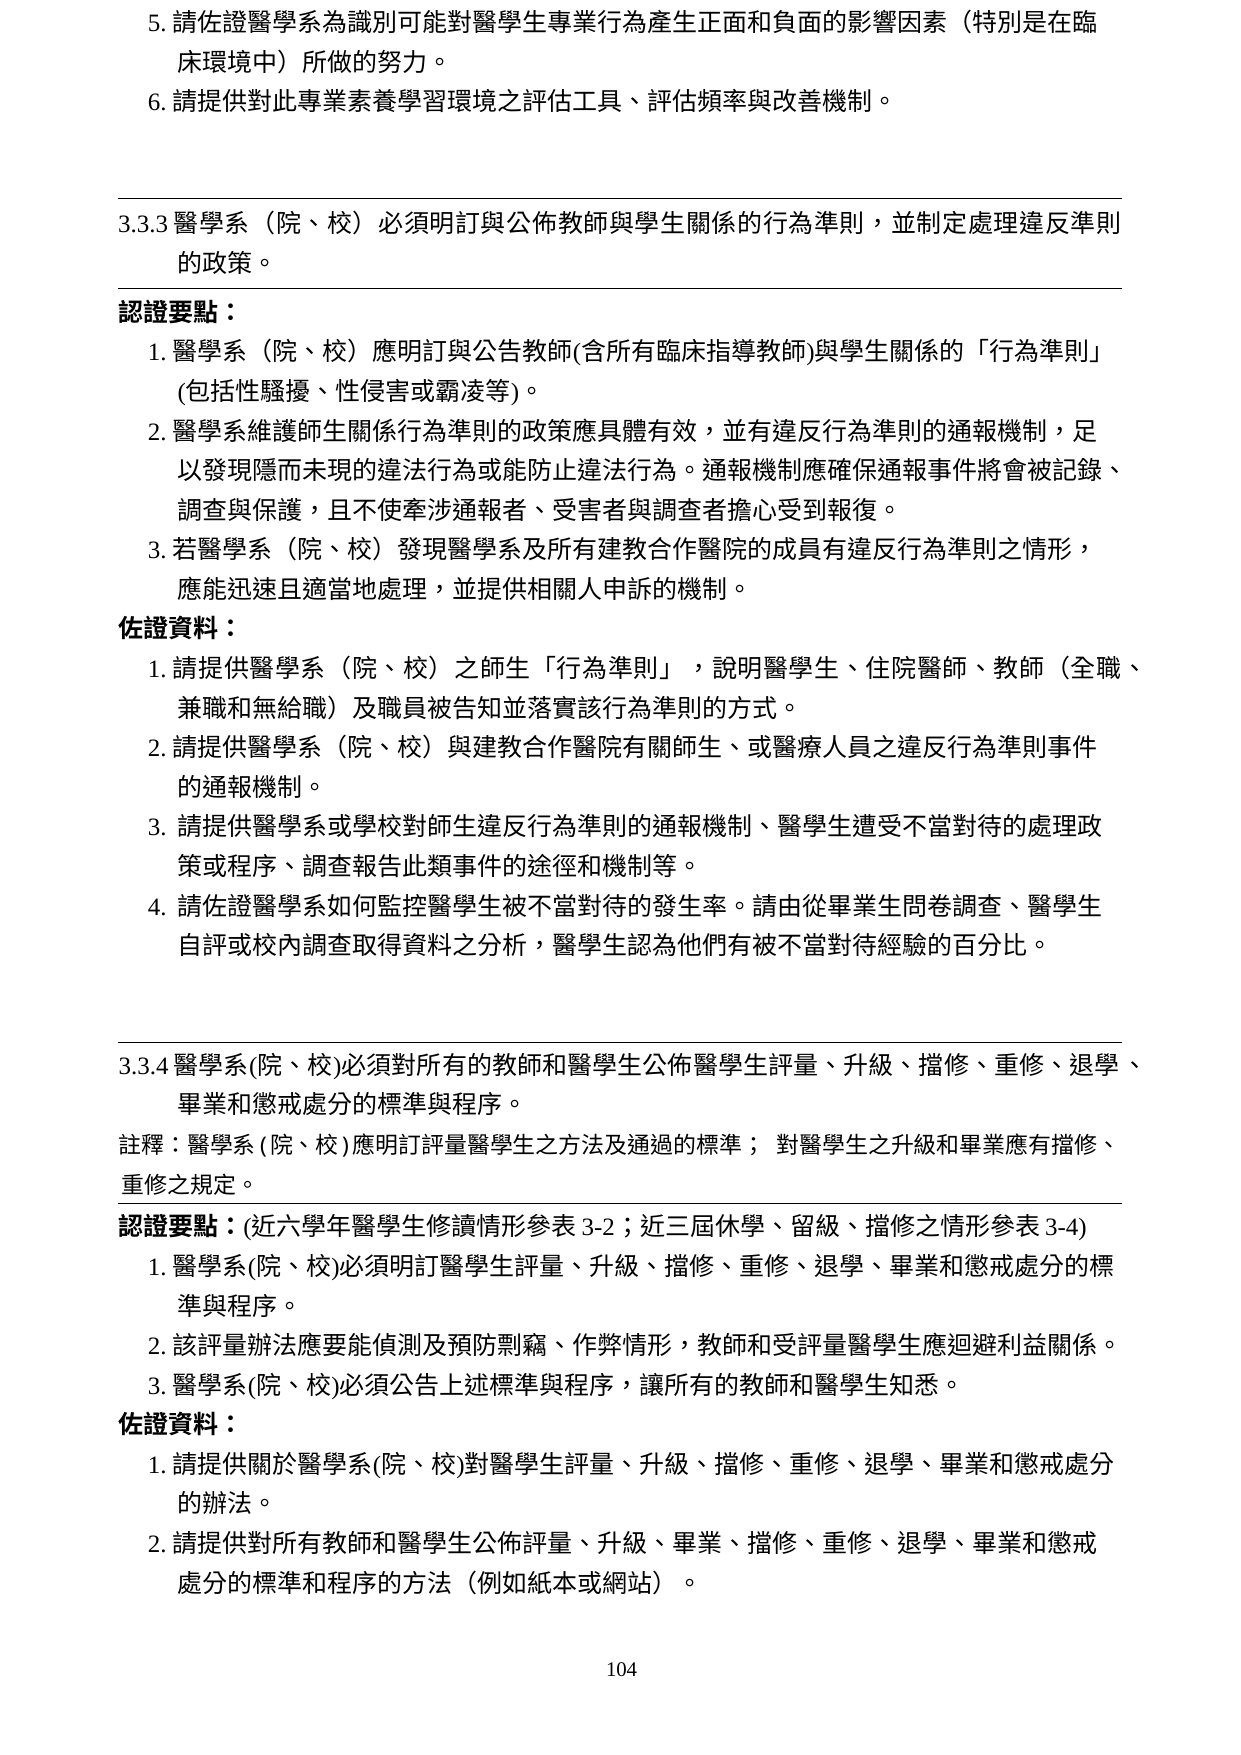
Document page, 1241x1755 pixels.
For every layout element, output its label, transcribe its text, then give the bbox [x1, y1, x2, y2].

list 該評量辦法應要能偵測及預防剽竊、作弊情形，教師和受評量醫學生應迴避利益關係。 [148, 1323, 1122, 1362]
text 3.3.4醫學系(院、校)必須對所有的教師和醫學生公佈醫學生評量、升級、擋修、重修、退學、畢業和懲戒處分的標準與程序。 [118, 1043, 1122, 1122]
list 請佐證醫學系為識別可能對醫學生專業行為產生正面和負面的影響因素（特別是在臨床環境中）所做的努力。 [148, 0, 1122, 79]
text 佐證資料： [118, 606, 1111, 646]
list 請提供醫學系或學校對師生違反行為準則的通報機制、醫學生遭受不當對待的處理政策或程序、調查報告此類事件的途徑和機制等。 [148, 804, 1122, 883]
list 請佐證醫學系如何監控醫學生被不當對待的發生率。請由從畢業生問卷調查、醫學生自評或校內調查取得資料之分析，醫學生認為他們有被不當對待經驗的百分比。 [148, 883, 1122, 962]
text 3.3.3醫學系（院、校）必須明訂與公佈教師與學生關係的行為準則，並制定處理違反準則的政策。 [118, 199, 1122, 288]
list 醫學系(院、校)必須公告上述標準與程序，讓所有的教師和醫學生知悉。 [148, 1362, 1122, 1402]
text 認證要點：(近六學年醫學生修讀情形參表3-2；近三屆休學、留級、擋修之情形參表3-4) [118, 1204, 1122, 1244]
list 醫學系維護師生關係行為準則的政策應具體有效，並有違反行為準則的通報機制，足以發現隱而未現的違法行為或能防止違法行為。通報機制應確保通報事件將會被記錄、調查與保護，且不使牽涉通報者、受害者與調查者擔心受到報復。 [148, 408, 1111, 527]
text 註釋：醫學系(院、校)應明訂評量醫學生之方法及通過的標準； 對醫學生之升級和畢業應有擋修、重修之規定。 [118, 1122, 1122, 1203]
list 請提供對所有教師和醫學生公佈評量、升級、畢業、擋修、重修、退學、畢業和懲戒處分的標準和程序的方法（例如紙本或網站）。 [148, 1521, 1122, 1600]
list 請提供醫學系（院、校）與建教合作醫院有關師生、或醫療人員之違反行為準則事件的通報機制。 [148, 725, 1122, 804]
list 請提供對此專業素養學習環境之評估工具、評估頻率與改善機制。 [148, 79, 1122, 119]
list 請提供醫學系（院、校）之師生「行為準則」，說明醫學生、住院醫師、教師（全職、兼職和無給職）及職員被告知並落實該行為準則的方式。 [148, 646, 1122, 725]
list 請提供關於醫學系(院、校)對醫學生評量、升級、擋修、重修、退學、畢業和懲戒處分的辦法。 [148, 1442, 1122, 1521]
list 醫學系(院、校)必須明訂醫學生評量、升級、擋修、重修、退學、畢業和懲戒處分的標準與程序。 [148, 1244, 1122, 1323]
text 佐證資料： [118, 1402, 1122, 1442]
list 若醫學系（院、校）發現醫學系及所有建教合作醫院的成員有違反行為準則之情形，應能迅速且適當地處理，並提供相關人申訴的機制。 [148, 527, 1111, 606]
list 醫學系（院、校）應明訂與公告教師(含所有臨床指導教師)與學生關係的「行為準則」(包括性騷擾、性侵害或霸凌等)。 [148, 329, 1122, 408]
text 認證要點： [118, 289, 1111, 329]
